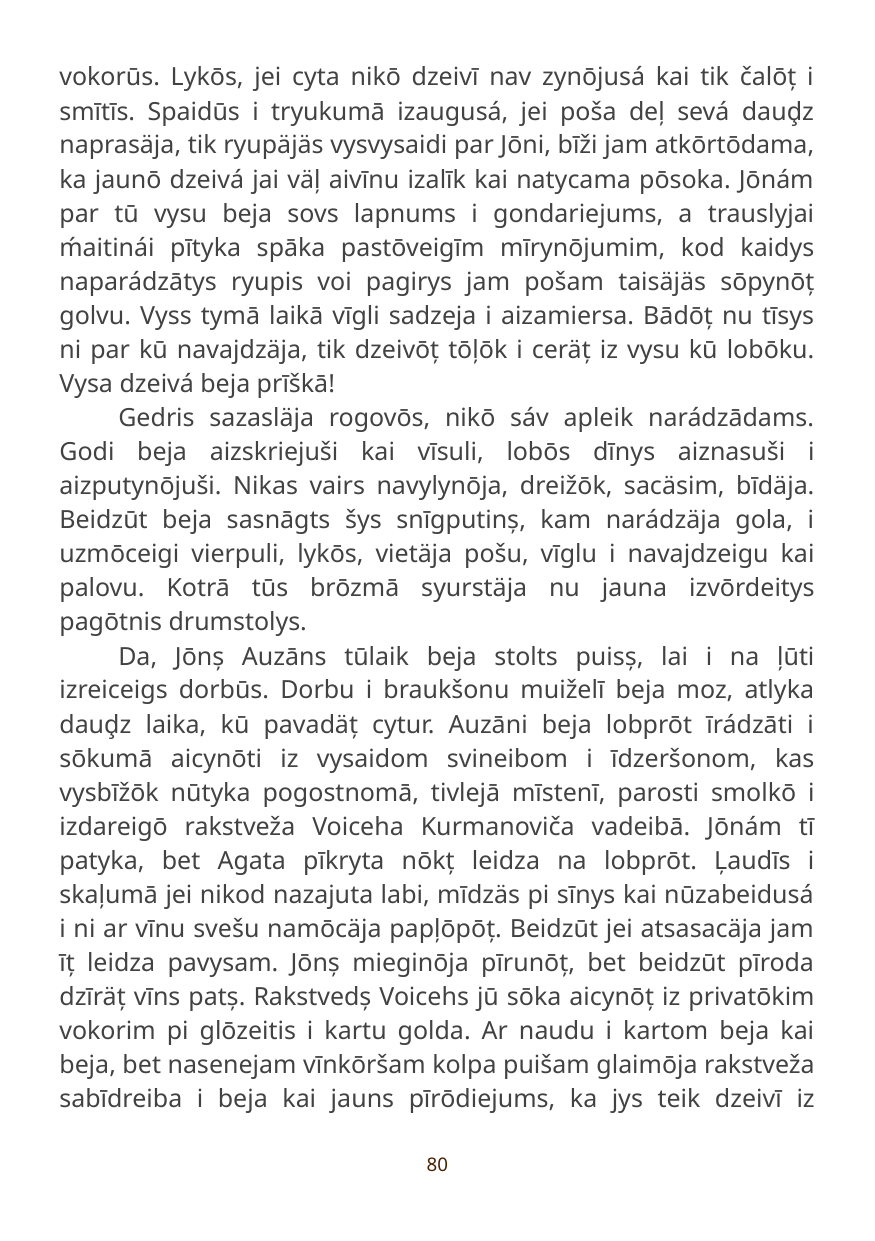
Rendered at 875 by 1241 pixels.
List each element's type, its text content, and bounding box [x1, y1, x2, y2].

text vokorūs. Lykōs, jei cyta nikō dzeivī nav zynōjusá kai tik čalōț i smītīs. Spaidūs i tryukumā izaugusá, jei poša deļ sevá dauḑz naprasäja, tik ryupäjäs vysvysaidi par Jōni, bīži jam atkōrtōdama, ka jaunō dzeivá jai väļ aivīnu izalīk kai natycama pōsoka. Jōnám par tū vysu beja sovs lapnums i gondariejums, a trauslyjai ḿaitinái pītyka spāka pastōveigīm mīrynōjumim, kod kaidys naparádzātys ryupis voi pagirys jam pošam taisäjäs sōpynōț golvu. Vyss tymā laikā vīgli sadzeja i aizamiersa. Bādōț nu tīsys ni par kū navajdzäja, tik dzeivōț tōļōk i ceräț iz vysu kū lobōku. Vysa dzeivá beja prīškā! [59, 59, 815, 400]
text Da, Jōnș Auzāns tūlaik beja stolts puisș, lai i na ļūti izreiceigs dorbūs. Dorbu i braukšonu muiželī beja moz, atlyka dauḑz laika, kū pavadäț cytur. Auzāni beja lobprōt īrádzāti i sōkumā aicynōti iz vysaidom svineibom i īdzeršonom, kas vysbīžōk nūtyka pogostnomā, tivlejā mīstenī, parosti smolkō i izdareigō rakstveža Voiceha Kurmanoviča vadeibā. Jōnám tī patyka, bet Agata pīkryta nōkț leidza na lobprōt. Ļaudīs i skaļumā jei nikod nazajuta labi, mīdzäs pi sīnys kai nūzabeidusá i ni ar vīnu svešu namōcäja papļōpōț. Beidzūt jei atsasacäja jam īț leidza pavysam. Jōnș mieginōja pīrunōț, bet beidzūt pīroda dzīräț vīns patș. Rakstvedș Voicehs jū sōka aicynōț iz privatōkim vokorim pi glōzeitis i kartu golda. Ar naudu i kartom beja kai beja, bet nasenejam vīnkōršam kolpa puišam glaimōja rakstveža sabīdreiba i beja kai jauns pīrōdiejums, ka jys teik dzeivī iz [59, 638, 815, 1115]
text Gedris sazasläja rogovōs, nikō sáv apleik narádzādams. Godi beja aizskriejuši kai vīsuli, lobōs dīnys aiznasuši i aizputynōjuši. Nikas vairs navylynōja, dreižōk, sacäsim, bīdäja. Beidzūt beja sasnāgts šys snīgputinș, kam narádzäja gola, i uzmōceigi vierpuli, lykōs, vietäja pošu, vīglu i navajdzeigu kai palovu. Kotrā tūs brōzmā syurstäja nu jauna izvōrdeitys pagōtnis drumstolys. [59, 400, 815, 638]
